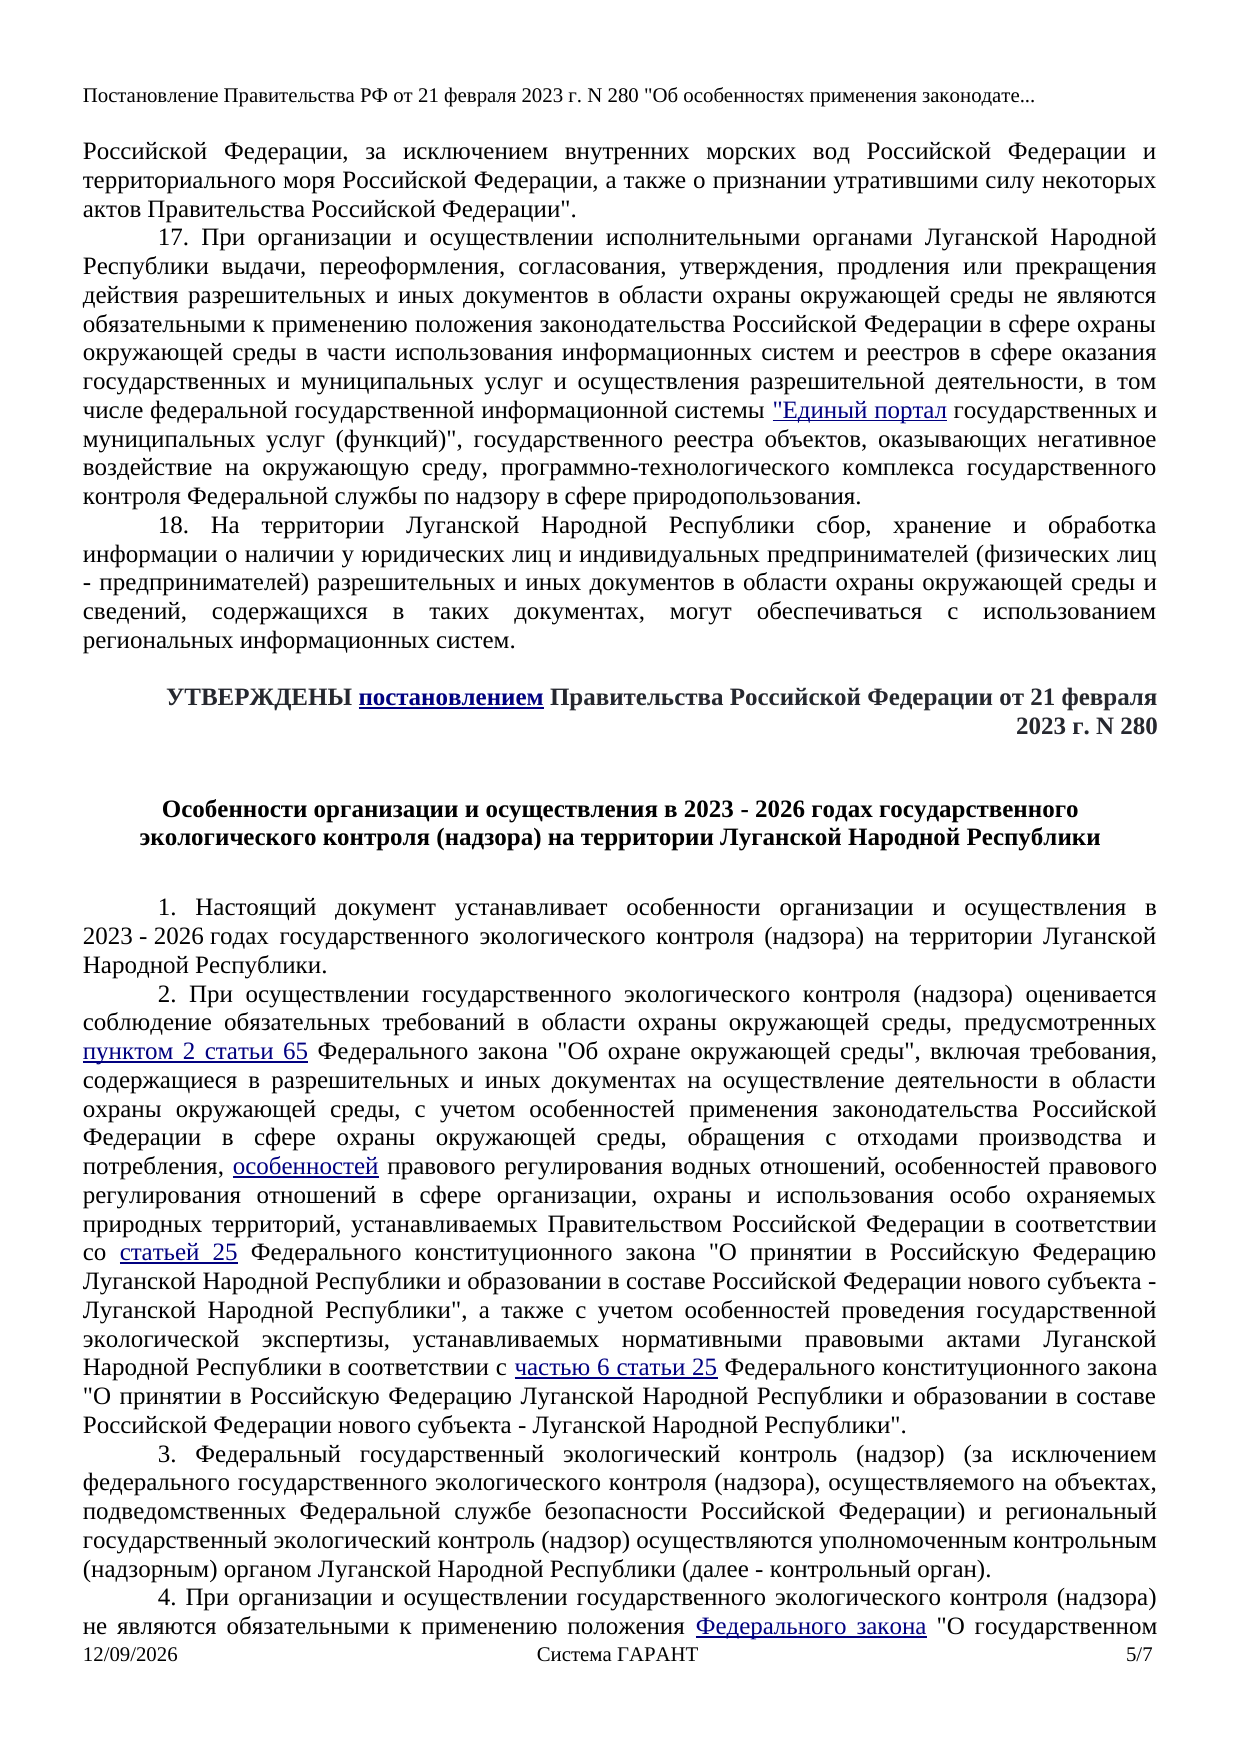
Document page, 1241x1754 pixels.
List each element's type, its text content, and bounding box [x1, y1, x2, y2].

text 1. Настоящий документ устанавливает особенности организации и осуществления в 2023 - 2026 годах государственного экологического контроля (надзора) на территории Луганской Народной Республики. [83, 892, 1157, 979]
text 18. На территории Луганской Народной Республики сбор, хранение и обработка информации о наличии у юридических лиц и индивидуальных предпринимателей (физических лиц - предпринимателей) разрешительных и иных документов в области охраны окружающей среды и сведений, содержащихся в таких документах, могут обеспечиваться с использованием региональных информационных систем. [83, 510, 1157, 654]
text 2. При осуществлении государственного экологического контроля (надзора) оценивается соблюдение обязательных требований в области охраны окружающей среды, предусмотренных пунктом 2 статьи 65 Федерального закона "Об охране окружающей среды", включая требования, содержащиеся в разрешительных и иных документах на осуществление деятельности в области охраны окружающей среды, с учетом особенностей применения законодательства Российской Федерации в сфере охраны окружающей среды, обращения с отходами производства и потребления, особенностей правового регулирования водных отношений, особенностей правового регулирования отношений в сфере организации, охраны и использования особо охраняемых природных территорий, устанавливаемых Правительством Российской Федерации в соответствии со статьей 25 Федерального конституционного закона "О принятии в Российскую Федерацию Луганской Народной Республики и образовании в составе Российской Федерации нового субъекта - Луганской Народной Республики", а также с учетом особенностей проведения государственной экологической экспертизы, устанавливаемых нормативными правовыми актами Луганской Народной Республики в соответствии с частью 6 статьи 25 Федерального конституционного закона "О принятии в Российскую Федерацию Луганской Народной Республики и образовании в составе Российской Федерации нового субъекта - Луганской Народной Республики". [83, 979, 1157, 1439]
text 17. При организации и осуществлении исполнительными органами Луганской Народной Республики выдачи, переоформления, согласования, утверждения, продления или прекращения действия разрешительных и иных документов в области охраны окружающей среды не являются обязательными к применению положения законодательства Российской Федерации в сфере охраны окружающей среды в части использования информационных систем и реестров в сфере оказания государственных и муниципальных услуг и осуществления разрешительной деятельности, в том числе федеральной государственной информационной системы "Единый портал государственных и муниципальных услуг (функций)", государственного реестра объектов, оказывающих негативное воздействие на окружающую среду, программно-технологического комплекса государственного контроля Федеральной службы по надзору в сфере природопользования. [83, 222, 1157, 510]
text Российской Федерации, за исключением внутренних морских вод Российской Федерации и территориального моря Российской Федерации, а также о признании утратившими силу некоторых актов Правительства Российской Федерации". [83, 136, 1157, 222]
text 3. Федеральный государственный экологический контроль (надзор) (за исключением федерального государственного экологического контроля (надзора), осуществляемого на объектах, подведомственных Федеральной службе безопасности Российской Федерации) и региональный государственный экологический контроль (надзор) осуществляются уполномоченным контрольным (надзорным) органом Луганской Народной Республики (далее - контрольный орган). [83, 1439, 1157, 1582]
subtitle Особенности организации и осуществления в 2023 - 2026 годах государственного экологического контроля (надзора) на территории Луганской Народной Республики [83, 794, 1157, 851]
text УТВЕРЖДЕНЫ постановлением Правительства Российской Федерации от 21 февраля 2023 г. N 280 [83, 682, 1157, 740]
text 4. При организации и осуществлении государственного экологического контроля (надзора) не являются обязательными к применению положения Федерального закона "О государственном [83, 1582, 1157, 1640]
